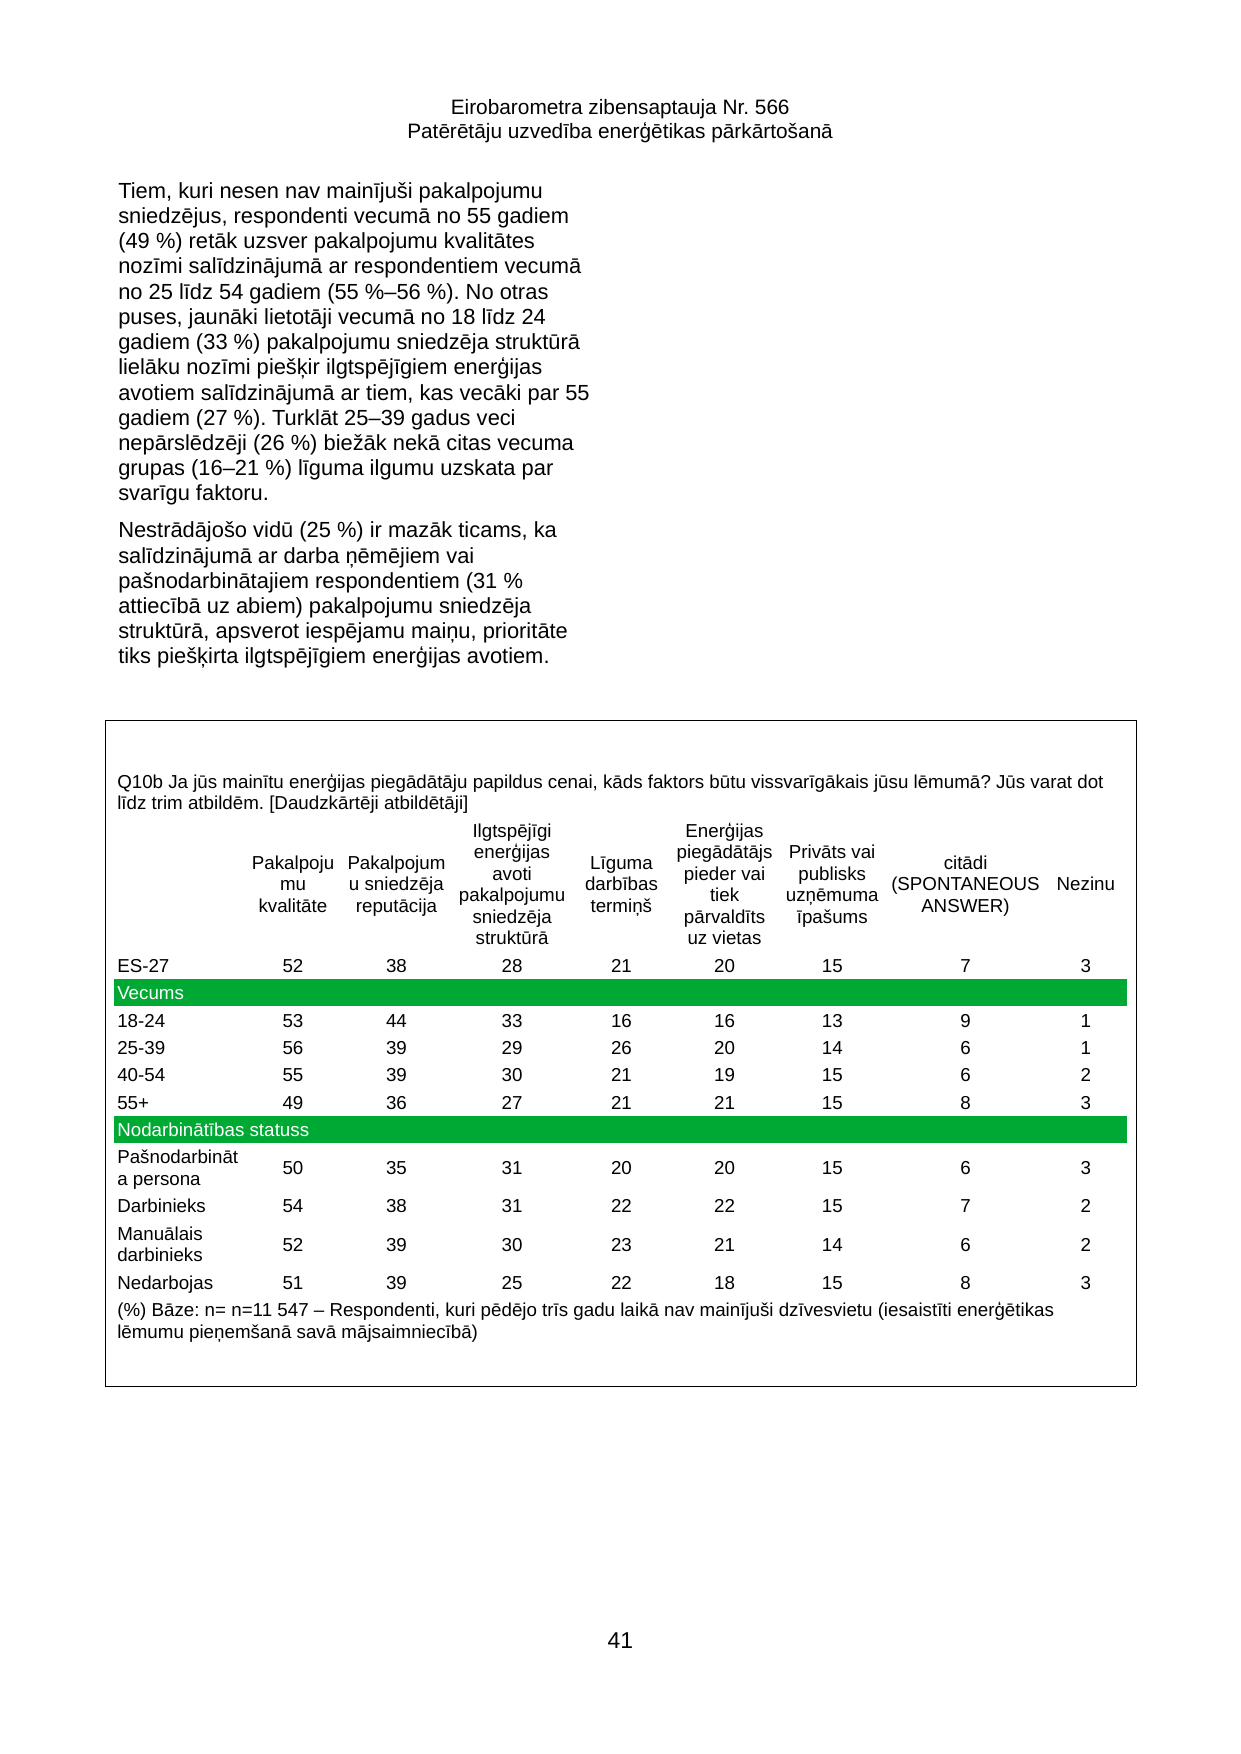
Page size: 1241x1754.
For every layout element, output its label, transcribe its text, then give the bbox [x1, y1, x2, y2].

table_cell Pakalpojumu sniedzēja reputācija [340, 816, 453, 952]
table_cell 1 [1044, 1006, 1127, 1034]
table_cell citādi (SPONTANEOUS ANSWER) [887, 816, 1043, 952]
table_cell 15 [777, 1193, 887, 1220]
table_cell 15 [777, 1061, 887, 1089]
table_cell 54 [246, 1193, 339, 1220]
table_cell 30 [453, 1061, 571, 1089]
table_cell 15 [777, 952, 887, 979]
table_cell 55 [246, 1061, 339, 1089]
table_cell 20 [672, 1144, 777, 1192]
table_cell Vecums [114, 979, 1127, 1006]
table_cell 21 [672, 1089, 777, 1116]
table_cell Ilgtspējīgi enerģijas avoti pakalpojumu sniedzēja struktūrā [453, 816, 571, 952]
table_cell 15 [777, 1144, 887, 1192]
table_cell 7 [887, 1193, 1043, 1220]
table_cell 44 [340, 1006, 453, 1034]
table_cell 9 [887, 1006, 1043, 1034]
table_cell 30 [453, 1220, 571, 1269]
table_cell 2 [1044, 1220, 1127, 1269]
table_header Q10b Ja jūs mainītu enerģijas piegādātāju papildus cenai, kāds faktors būtu vissvarīgākais jūsu lēmumā? Jūs varat dot līdz trim atbildēm. [Daudzkārtēji atbildētāji] [114, 768, 1127, 816]
table_cell 20 [672, 1034, 777, 1061]
table_cell 39 [340, 1061, 453, 1089]
table_cell Pakalpojumu kvalitāte [246, 816, 339, 952]
table_cell 39 [340, 1269, 453, 1296]
table_cell 20 [672, 952, 777, 979]
table_cell Līguma darbības termiņš [571, 816, 672, 952]
table_cell 6 [887, 1220, 1043, 1269]
table_cell 56 [246, 1034, 339, 1061]
table_cell Darbinieks [114, 1193, 246, 1220]
table_cell 21 [571, 1089, 672, 1116]
table_cell 51 [246, 1269, 339, 1296]
table_cell 3 [1044, 1269, 1127, 1296]
table_cell 22 [672, 1193, 777, 1220]
table_cell Nodarbinātības statuss [114, 1116, 1127, 1143]
table_cell 39 [340, 1034, 453, 1061]
table_cell Manuālais darbinieks [114, 1220, 246, 1269]
table_cell 23 [571, 1220, 672, 1269]
table_cell 40-54 [114, 1061, 246, 1089]
table_cell 19 [672, 1061, 777, 1089]
text Nestrādājošo vidū (25 %) ir mazāk ticams, ka salīdzinājumā ar darba ņēmējiem vai pašnodarbinātajiem respondentiem (31 % attiecībā uz abiem) pakalpojumu sniedzēja struktūrā, apsverot iespējamu maiņu, prioritāte tiks piešķirta ilgtspējīgiem enerģijas avotiem. [118, 517, 605, 669]
table_cell 15 [777, 1269, 887, 1296]
table_cell Privāts vai publisks uzņēmuma īpašums [777, 816, 887, 952]
table_cell 3 [1044, 952, 1127, 979]
table_cell (%) Bāze: n= n=11 547 – Respondenti, kuri pēdējo trīs gadu laikā nav mainījuši dzīvesvietu (iesaistīti enerģētikas lēmumu pieņemšanā savā mājsaimniecībā) [114, 1296, 1127, 1345]
table_cell 18 [672, 1269, 777, 1296]
table_cell 6 [887, 1144, 1043, 1192]
table_cell 25-39 [114, 1034, 246, 1061]
table_cell Pašnodarbināta persona [114, 1144, 246, 1192]
table_cell 16 [672, 1006, 777, 1034]
table_cell 2 [1044, 1193, 1127, 1220]
table_cell 18-24 [114, 1006, 246, 1034]
table_cell 28 [453, 952, 571, 979]
table_cell 2 [1044, 1061, 1127, 1089]
table_cell 8 [887, 1269, 1043, 1296]
table_cell 52 [246, 1220, 339, 1269]
table_cell 53 [246, 1006, 339, 1034]
table_cell Enerģijas piegādātājs pieder vai tiek pārvaldīts uz vietas [672, 816, 777, 952]
table_cell 33 [453, 1006, 571, 1034]
table_cell 29 [453, 1034, 571, 1061]
table_cell 39 [340, 1220, 453, 1269]
table_cell 3 [1044, 1089, 1127, 1116]
table_cell 13 [777, 1006, 887, 1034]
table_cell 25 [453, 1269, 571, 1296]
table_cell Nedarbojas [114, 1269, 246, 1296]
table_cell 6 [887, 1034, 1043, 1061]
table_cell 27 [453, 1089, 571, 1116]
table_cell 52 [246, 952, 339, 979]
table_cell Nezinu [1044, 816, 1127, 952]
table_cell 21 [571, 1061, 672, 1089]
text Tiem, kuri nesen nav mainījuši pakalpojumu sniedzējus, respondenti vecumā no 55 gadiem (49 %) retāk uzsver pakalpojumu kvalitātes nozīmi salīdzinājumā ar respondentiem vecumā no 25 līdz 54 gadiem (55 %–56 %). No otras puses, jaunāki lietotāji vecumā no 18 līdz 24 gadiem (33 %) pakalpojumu sniedzēja struktūrā lielāku nozīmi piešķir ilgtspējīgiem enerģijas avotiem salīdzinājumā ar tiem, kas vecāki par 55 gadiem (27 %). Turklāt 25–39 gadus veci nepārslēdzēji (26 %) biežāk nekā citas vecuma grupas (16–21 %) līguma ilgumu uzskata par svarīgu faktoru. [118, 178, 605, 506]
table_cell 35 [340, 1144, 453, 1192]
table_cell 1 [1044, 1034, 1127, 1061]
table_cell 49 [246, 1089, 339, 1116]
table_cell 50 [246, 1144, 339, 1192]
table_cell 8 [887, 1089, 1043, 1116]
table_cell 26 [571, 1034, 672, 1061]
table_cell 20 [571, 1144, 672, 1192]
table_cell 3 [1044, 1144, 1127, 1192]
table_cell 55+ [114, 1089, 246, 1116]
table_cell ES-27 [114, 952, 246, 979]
table_cell [114, 816, 246, 952]
table_cell 21 [672, 1220, 777, 1269]
table_cell 36 [340, 1089, 453, 1116]
table_cell 22 [571, 1269, 672, 1296]
table_cell 15 [777, 1089, 887, 1116]
table_cell 22 [571, 1193, 672, 1220]
table_cell 14 [777, 1220, 887, 1269]
table_cell 7 [887, 952, 1043, 979]
table_cell 6 [887, 1061, 1043, 1089]
table_cell 38 [340, 952, 453, 979]
table_cell 14 [777, 1034, 887, 1061]
table_cell 16 [571, 1006, 672, 1034]
table_cell 21 [571, 952, 672, 979]
table_cell 31 [453, 1144, 571, 1192]
table_cell 38 [340, 1193, 453, 1220]
table_cell 31 [453, 1193, 571, 1220]
